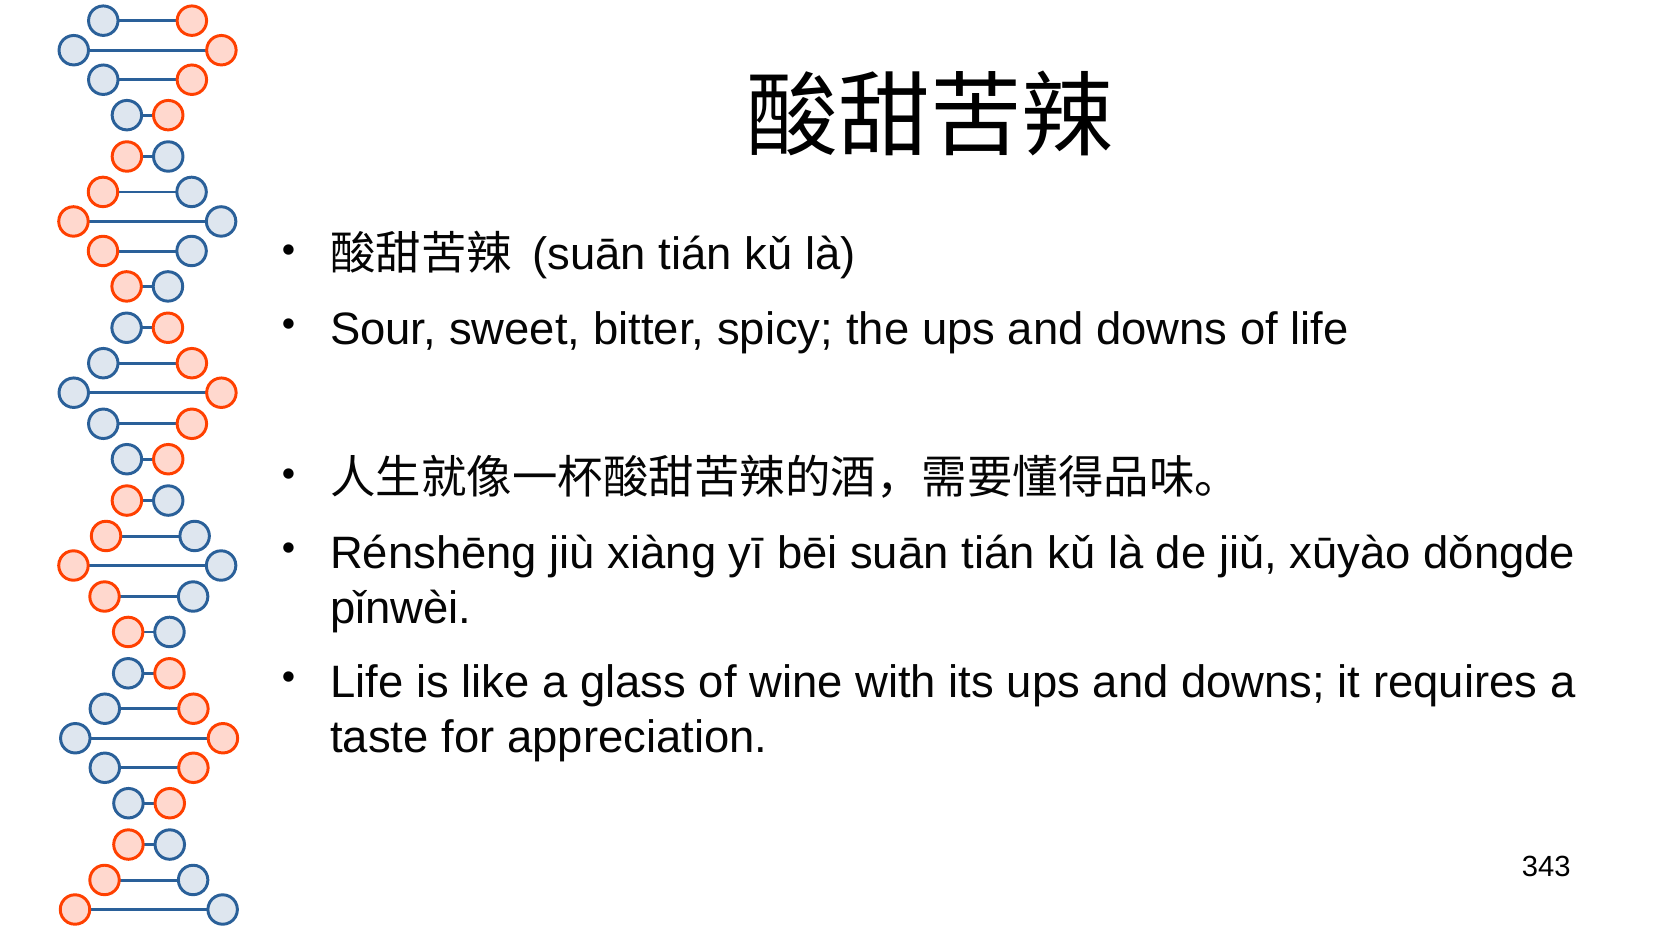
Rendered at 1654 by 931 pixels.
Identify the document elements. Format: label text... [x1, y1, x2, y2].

list 酸甜苦辣 (suān tián kǔ là) Sour, sweet, bitter, spicy; the ups and downs of life 人生就像一杯酸甜苦辣的酒，需要懂得品味。 Rénshēng jiù xiàng yī bēi suān tián kǔ là de jiǔ, xūyào dǒngde pǐnwèi. Life is like a glass of wine with its ups and downs; it requires a taste for appreciation. [265, 224, 1595, 764]
title 酸甜苦辣 [265, 35, 1595, 189]
